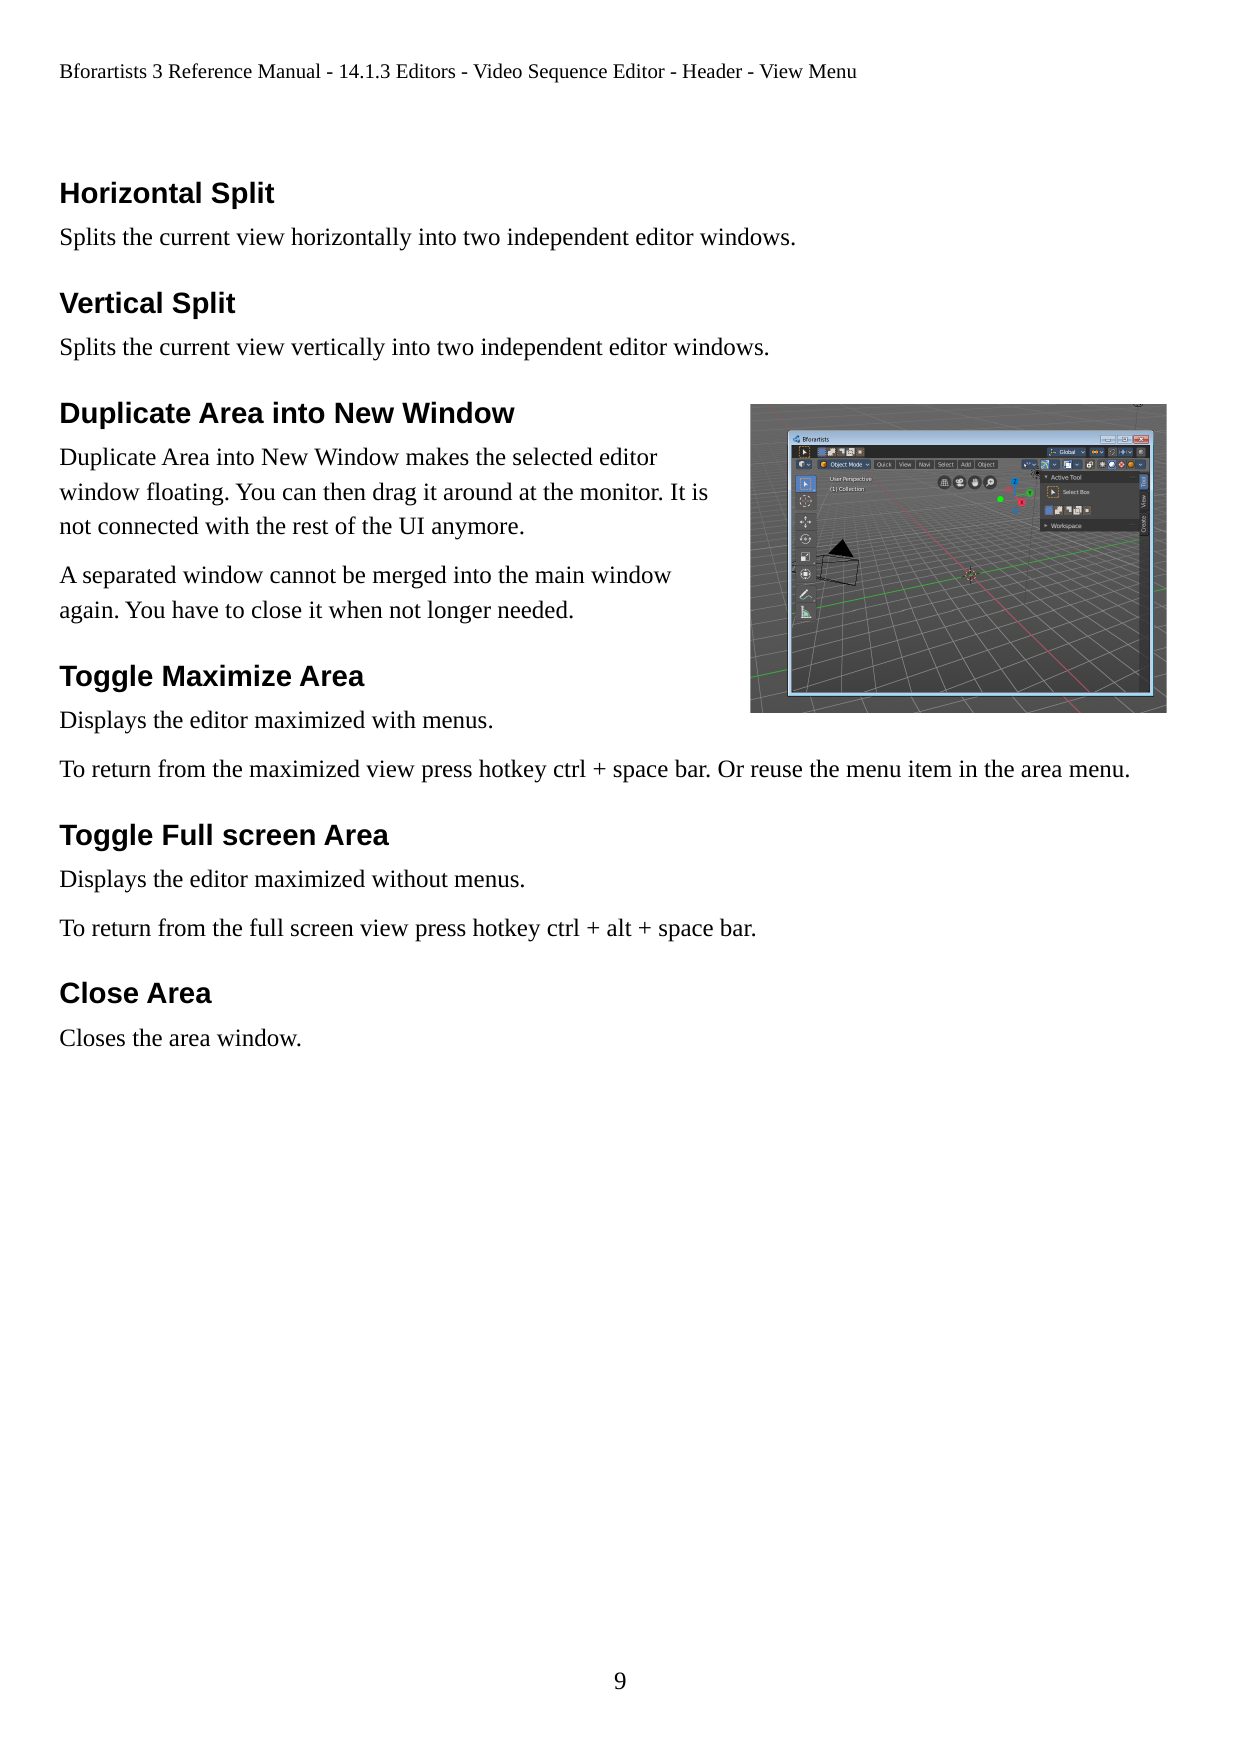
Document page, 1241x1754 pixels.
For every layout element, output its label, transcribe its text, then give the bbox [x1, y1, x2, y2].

subtitle [1167, 658, 1181, 692]
text Displays the editor maximized without menus. [59, 864, 1181, 892]
text A separated window cannot be merged into the main window again. You have to close it when not longer needed. [59, 560, 750, 623]
text Splits the current view horizontally into two independent editor windows. [59, 222, 1181, 251]
text Splits the current view vertically into two independent editor windows. [59, 332, 1181, 361]
text To return from the full screen view press hotkey ctrl + alt + space bar. [59, 913, 1181, 941]
subtitle Toggle Full screen Area [59, 817, 1181, 851]
subtitle Toggle Maximize Area [59, 658, 750, 692]
text Displays the editor maximized with menus. [59, 705, 1181, 733]
text Duplicate Area into New Window makes the selected editor window floating. You can then drag it around at the monitor. It is not connected with the rest of the UI anymore. [59, 442, 750, 540]
subtitle Close Area [59, 976, 1181, 1010]
subtitle Duplicate Area into New Window [59, 396, 1181, 430]
picture [750, 404, 1167, 713]
subtitle Vertical Split [59, 286, 1181, 320]
text To return from the maximized view press hotkey ctrl + space bar. Or reuse the menu item in the area menu. [59, 754, 1181, 782]
text Closes the area window. [59, 1023, 1181, 1051]
subtitle Horizontal Split [59, 176, 1181, 210]
